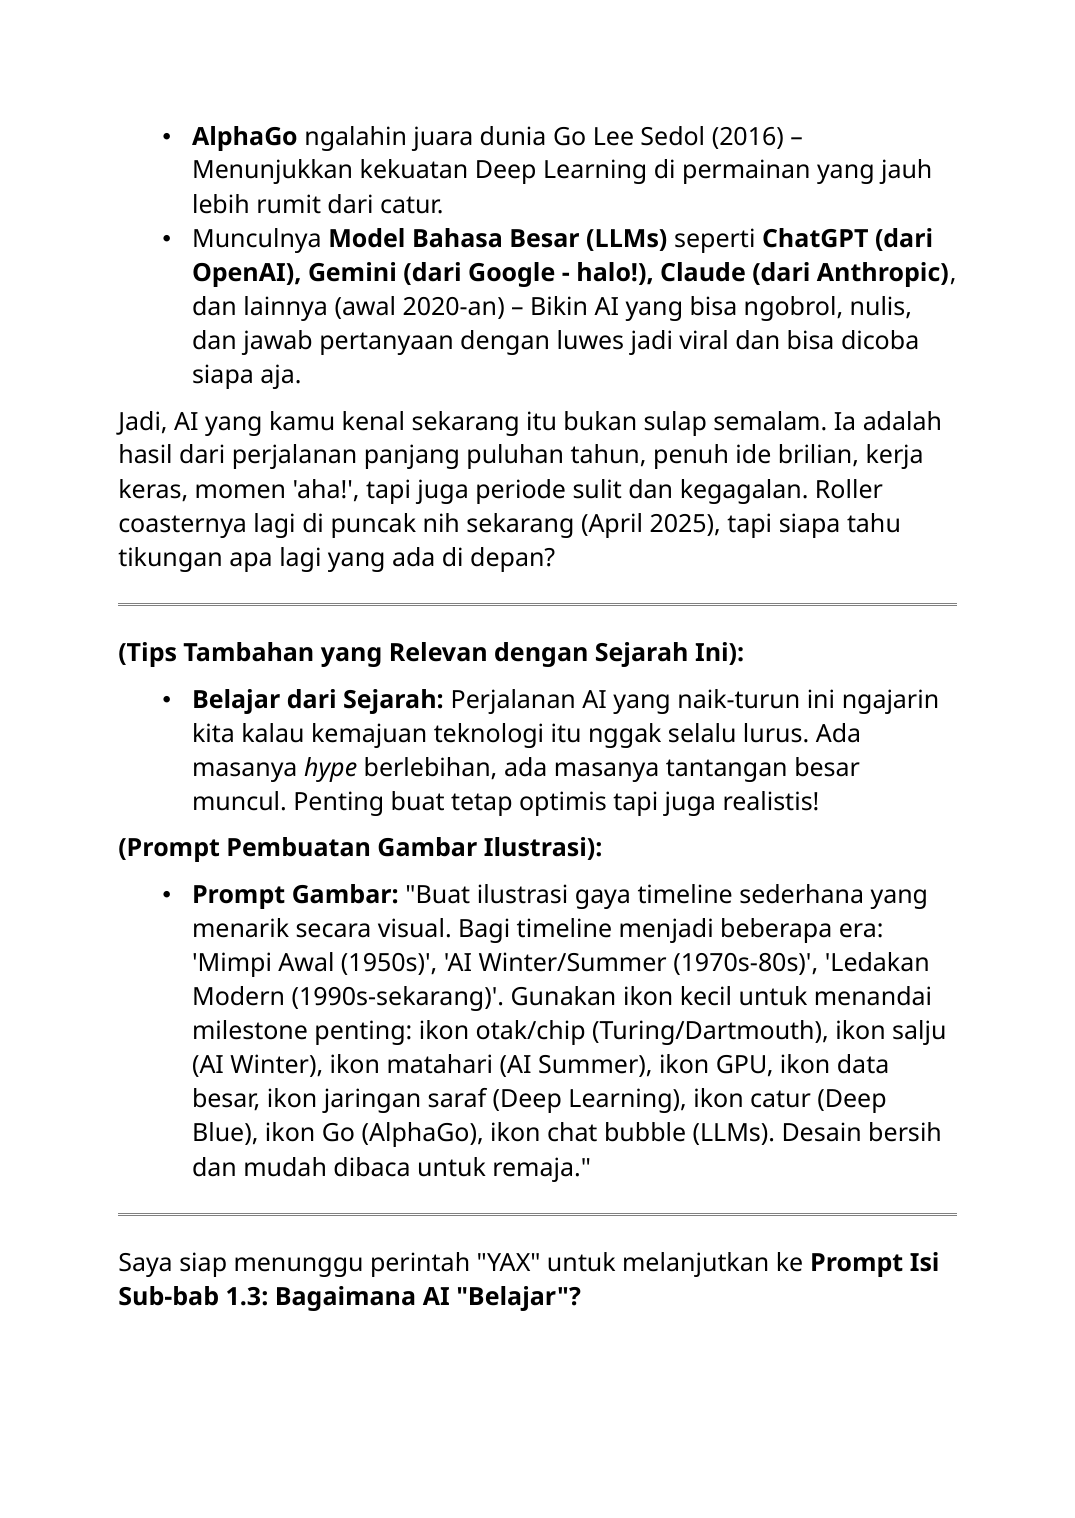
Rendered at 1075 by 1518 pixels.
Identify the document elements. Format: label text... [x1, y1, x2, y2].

text Saya siap menunggu perintah "YAX" untuk melanjutkan ke Prompt Isi Sub-bab 1.3: Bagaimana AI "Belajar"? [118, 1244, 957, 1313]
list Prompt Gambar: "Buat ilustrasi gaya timeline sederhana yang menarik secara visual. Bagi timeline menjadi beberapa era: 'Mimpi Awal (1950s)', 'AI Winter/Summer (1970s-80s)', 'Ledakan Modern (1990s-sekarang)'. Gunakan ikon kecil untuk menandai milestone penting: ikon otak/chip (Turing/Dartmouth), ikon salju (AI Winter), ikon matahari (AI Summer), ikon GPU, ikon data besar, ikon jaringan saraf (Deep Learning), ikon catur (Deep Blue), ikon Go (AlphaGo), ikon chat bubble (LLMs). Desain bersih dan mudah dibaca untuk remaja." [162, 877, 957, 1183]
text (Prompt Pembuatan Gambar Ilustrasi): [118, 830, 957, 864]
text Jadi, AI yang kamu kenal sekarang itu bukan sulap semalam. Ia adalah hasil dari perjalanan panjang puluhan tahun, penuh ide brilian, kerja keras, momen 'aha!', tapi juga periode sulit dan kegagalan. Roller coasternya lagi di puncak nih sekarang (April 2025), tapi siapa tahu tikungan apa lagi yang ada di depan? [118, 403, 957, 573]
text (Tips Tambahan yang Relevan dengan Sejarah Ini): [118, 635, 957, 669]
list Belajar dari Sejarah: Perjalanan AI yang naik-turun ini ngajarin kita kalau kemajuan teknologi itu nggak selalu lurus. Ada masanya hype berlebihan, ada masanya tantangan besar muncul. Penting buat tetap optimis tapi juga realistis! [162, 681, 957, 818]
list Munculnya Model Bahasa Besar (LLMs) seperti ChatGPT (dari OpenAI), Gemini (dari Google - halo!), Claude (dari Anthropic), dan lainnya (awal 2020-an) – Bikin AI yang bisa ngobrol, nulis, dan jawab pertanyaan dengan luwes jadi viral dan bisa dicoba siapa aja. [162, 220, 957, 391]
list AlphaGo ngalahin juara dunia Go Lee Sedol (2016) – Menunjukkan kekuatan Deep Learning di permainan yang jauh lebih rumit dari catur. [162, 118, 957, 220]
